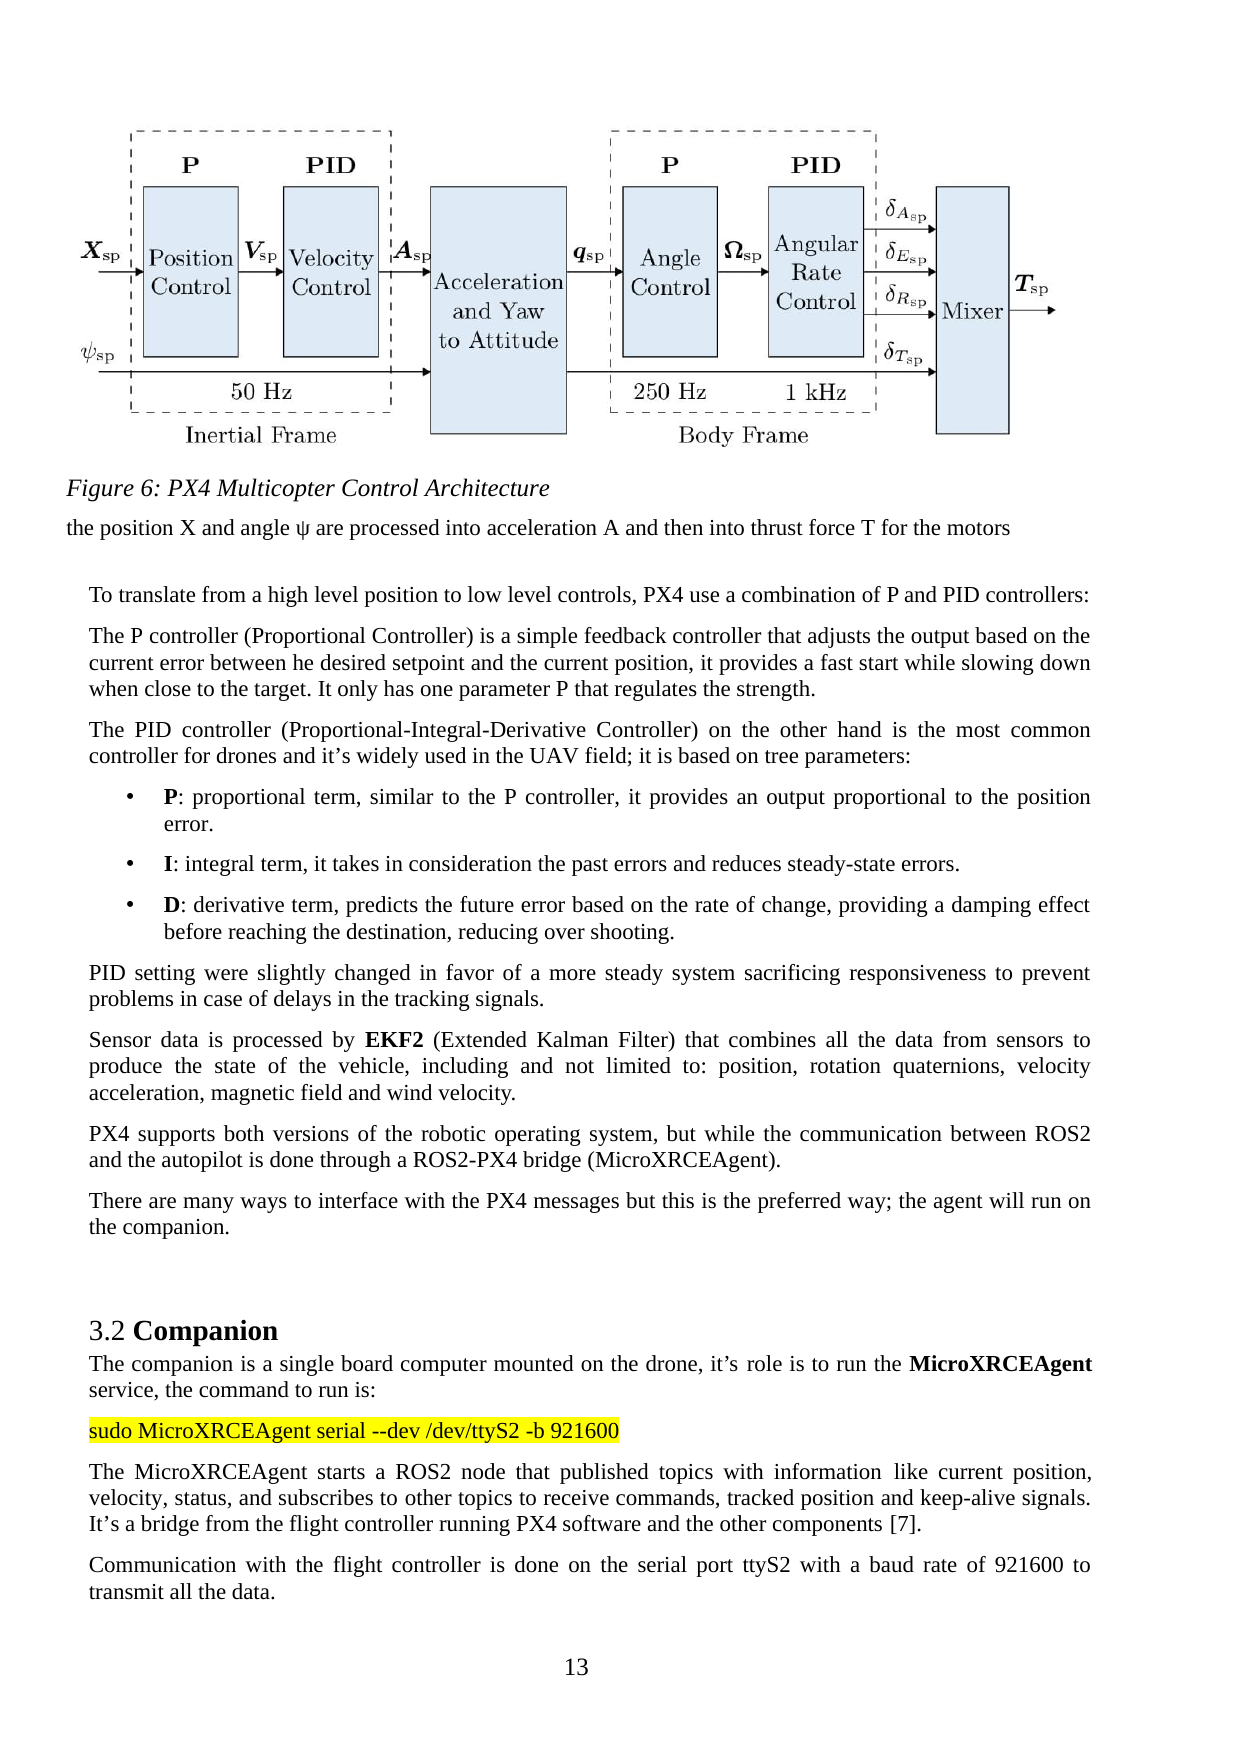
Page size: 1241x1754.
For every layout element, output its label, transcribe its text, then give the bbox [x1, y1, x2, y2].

picture [66, 112, 1070, 461]
list Sensor data is processed by EKF2 (Extended Kalman Filter) that combines all the data from sensors to produce the state of the vehicle, including and not limited to: position, rotation quaternions, velocity acceleration, magnetic field and wind velocity. [32, 1026, 1092, 1105]
list D: derivative term, predicts the future error based on the rate of change, providing a damping effect before reaching the destination, reducing over shooting. [126, 891, 1092, 944]
list The P controller (Proportional Controller) is a simple feedback controller that adjusts the output based on the current error between he desired setpoint and the current position, it provides a fast start while slowing down when close to the target. It only has one parameter P that regulates the strength. [89, 622, 1092, 701]
list the position X and angle ψ are processed into acceleration A and then into thrust force T for the motors [66, 514, 1070, 540]
list sudo MicroXRCEAgent serial --dev /dev/ttyS2 -b 921600 [32, 1417, 1092, 1443]
list There are many ways to interface with the PX4 messages but this is the preferred way; the agent will run on the companion. [89, 1187, 1092, 1240]
list PID setting were slightly changed in favor of a more steady system sacrificing responsiveness to prevent problems in case of delays in the tracking signals. [32, 959, 1092, 1011]
list The PID controller (Proportional-Integral-Derivative Controller) on the other hand is the most common controller for drones and it’s widely used in the UAV field; it is based on tree parameters: [89, 716, 1092, 769]
list The MicroXRCEAgent starts a ROS2 node that published topics with information like current position, velocity, status, and subscribes to other topics to receive commands, tracked position and keep-alive signals. It’s a bridge from the flight controller running PX4 software and the other components [7]. [32, 1458, 1092, 1537]
list The companion is a single board computer mounted on the drone, it’s role is to run the MicroXRCEAgent service, the command to run is: [89, 1349, 1092, 1402]
list PX4 supports both versions of the robotic operating system, but while the communication between ROS2 and the autopilot is done through a ROS2-PX4 bridge (MicroXRCEAgent). [89, 1120, 1092, 1172]
subtitle 3.2 Companion [89, 1313, 1092, 1347]
list P: proportional term, similar to the P controller, it provides an output proportional to the position error. [126, 783, 1092, 836]
list To translate from a high level position to low level controls, PX4 use a combination of P and PID controllers: [89, 581, 1092, 608]
list I: integral term, it takes in consideration the past errors and reduces steady-state errors. [126, 851, 1092, 877]
list Figure 6: PX4 Multicopter Control Architecture [66, 461, 1070, 502]
list Communication with the flight controller is done on the serial port ttyS2 with a baud rate of 921600 to transmit all the data. [32, 1551, 1092, 1604]
